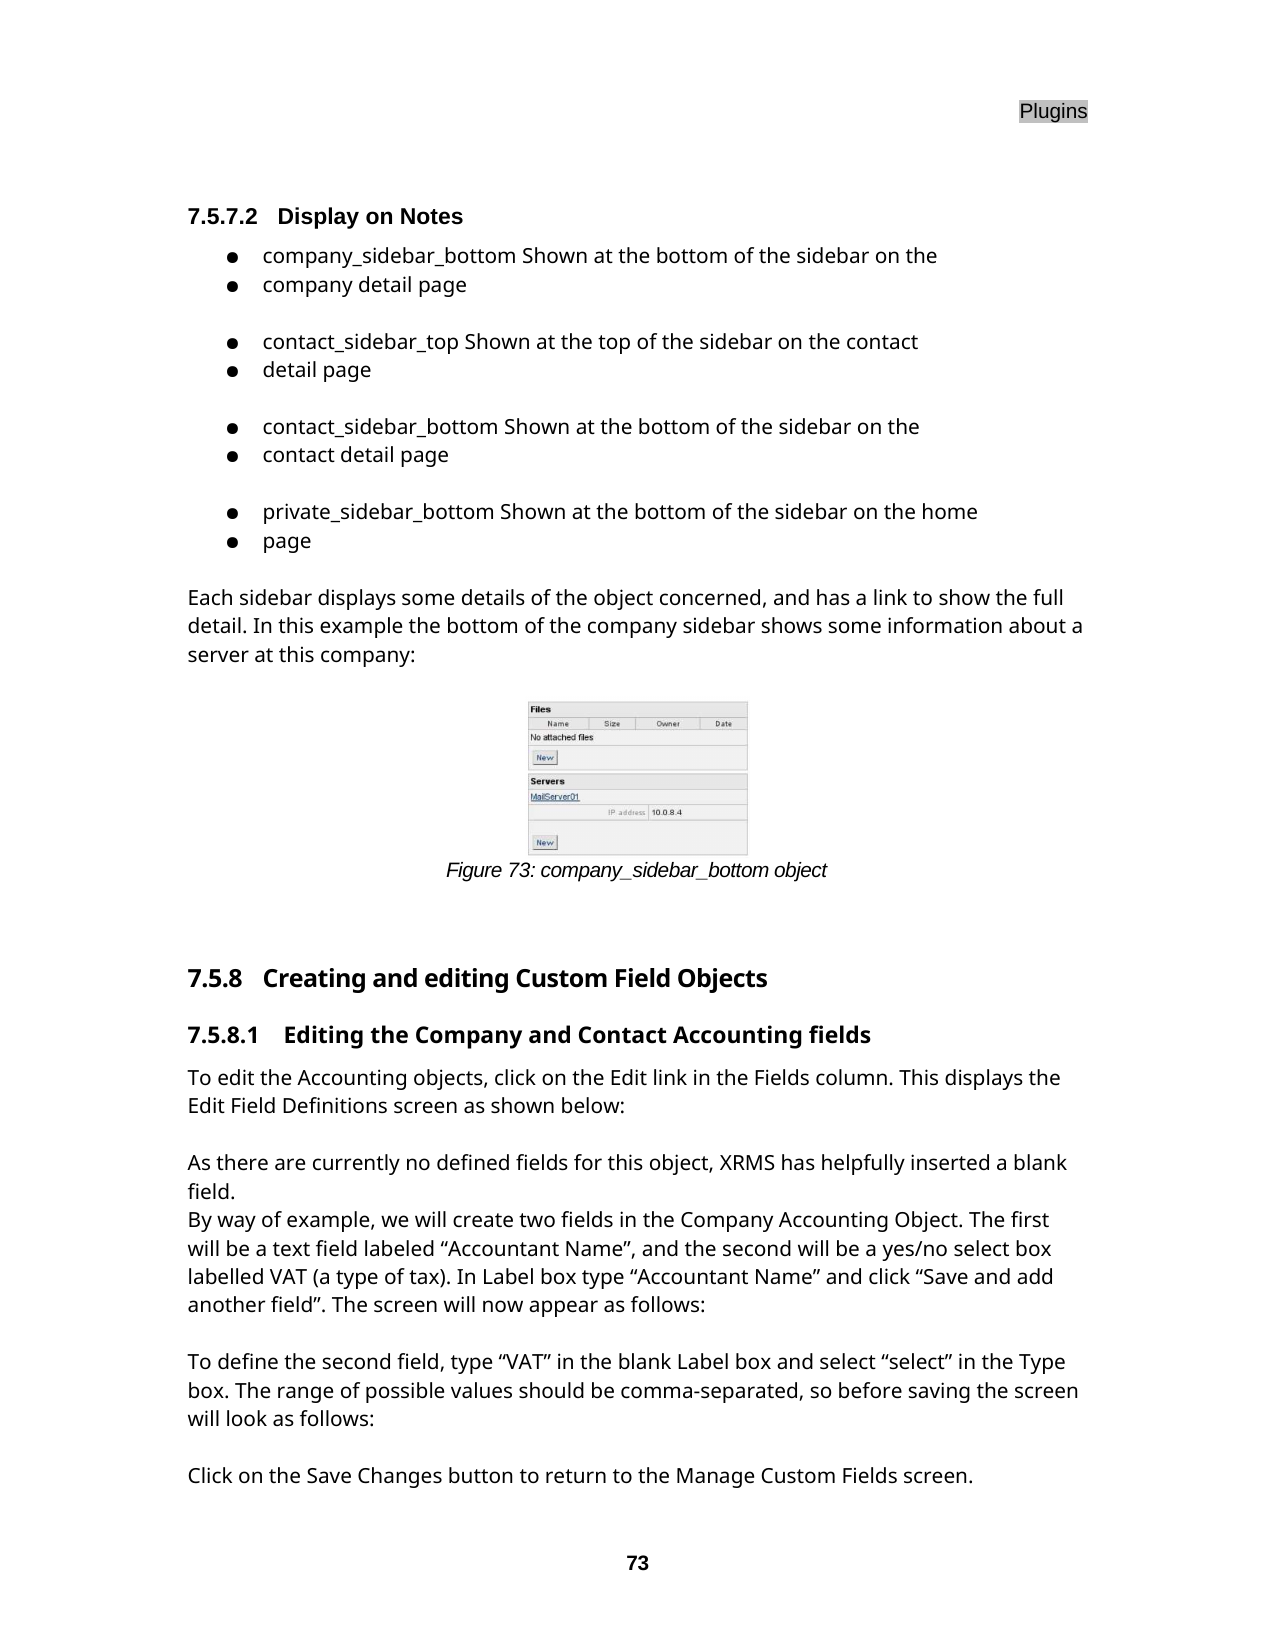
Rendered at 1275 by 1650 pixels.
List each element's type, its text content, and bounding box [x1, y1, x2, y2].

subtitle Display on Notes [187, 203, 1087, 229]
text As there are currently no defined fields for this object, XRMS has helpfully inserted a blank field. [187, 1148, 1087, 1205]
list private_sidebar_bottom Shown at the bottom of the sidebar on the home [225, 497, 1087, 526]
picture [525, 696, 750, 859]
text By way of example, we will create two fields in the Company Accounting Object. The first will be a text field labeled “Accountant Name”, and the second will be a yes/no select box labelled VAT (a type of tax). In Label box type “Accountant Name” and click “Save and add another field”. The screen will now appear as follows: [187, 1205, 1087, 1319]
list contact_sidebar_top Shown at the top of the sidebar on the contact [225, 327, 1087, 355]
subtitle Creating and editing Custom Field Objects [187, 960, 1087, 994]
text Each sidebar displays some details of the object concerned, and has a link to show the full detail. In this example the bottom of the company sidebar shows some information about a server at this company: [187, 583, 1087, 668]
list contact detail page [225, 441, 1087, 469]
text To edit the Accounting objects, click on the Edit link in the Fields column. This displays the Edit Field Definitions screen as shown below: [187, 1063, 1087, 1120]
list detail page [225, 355, 1087, 384]
list page [225, 526, 1087, 554]
list company detail page [225, 270, 1087, 298]
subtitle Editing the Company and Contact Accounting fields [187, 1019, 1087, 1051]
text To define the second field, type “VAT” in the blank Label box and select “select” in the Type box. The range of possible values should be comma-separated, so before saving the screen will look as follows: [187, 1347, 1087, 1433]
list contact_sidebar_bottom Shown at the bottom of the sidebar on the [225, 412, 1087, 441]
text Click on the Save Changes button to return to the Manage Custom Fields screen. [187, 1461, 1087, 1489]
text Figure 73: company_sidebar_bottom object [187, 859, 1087, 882]
list company_sidebar_bottom Shown at the bottom of the sidebar on the [225, 242, 1087, 270]
